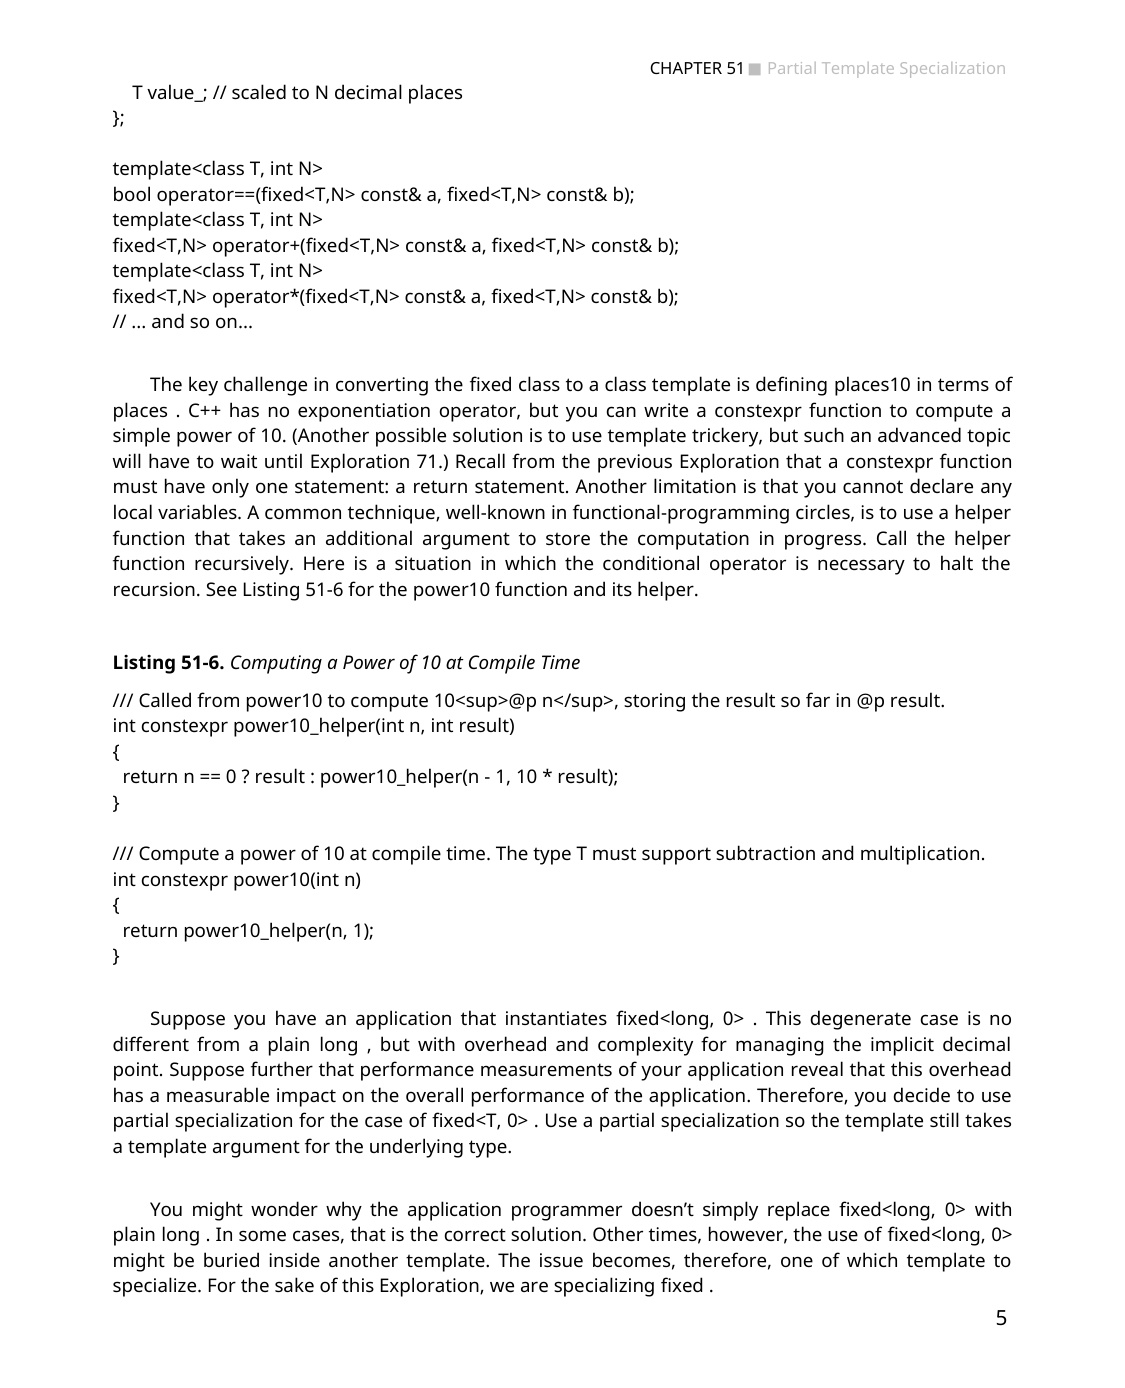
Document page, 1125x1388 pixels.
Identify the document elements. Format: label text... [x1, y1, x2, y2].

text fixed<T,N> operator+(fixed<T,N> const& a, fixed<T,N> const& b); [112, 232, 1012, 258]
text { [112, 891, 1012, 917]
text Listing 51-6. Computing a Power of 10 at Compile Time [112, 649, 1012, 675]
text } [112, 789, 1012, 815]
text // ... and so on... [112, 309, 1012, 334]
text { [112, 738, 1012, 764]
text return n == 0 ? result : power10_helper(n - 1, 10 * result); [112, 764, 1012, 789]
text return power10_helper(n, 1); [112, 917, 1012, 942]
text T value_; // scaled to N decimal places [112, 79, 1012, 104]
text int constexpr power10(int n) [112, 866, 1012, 891]
text int constexpr power10_helper(int n, int result) [112, 713, 1012, 738]
text } [112, 942, 1012, 968]
text /// Compute a power of 10 at compile time. The type T must support subtraction and multiplication. [112, 840, 1012, 866]
text /// Called from power10 to compute 10<sup>@p n</sup>, storing the result so far in @p result. [112, 687, 1012, 713]
text template<class T, int N> [112, 207, 1012, 232]
text bool operator==(fixed<T,N> const& a, fixed<T,N> const& b); [112, 181, 1012, 207]
text You might wonder why the application programmer doesn’t simply replace fixed<long, 0> with plain long . In some cases, that is the correct solution. Other times, however, the use of fixed<long, 0> might be buried inside another template. The issue becomes, therefore, one of which template to specialize. For the sake of this Exploration, we are specializing fixed . [112, 1196, 1012, 1298]
text }; [112, 104, 1012, 130]
text Suppose you have an application that instantiates fixed<long, 0> . This degenerate case is no different from a plain long , but with overhead and complexity for managing the implicit decimal point. Suppose further that performance measurements of your application reveal that this overhead has a measurable impact on the overall performance of the application. Therefore, you decide to use partial specialization for the case of fixed<T, 0> . Use a partial specialization so the template still takes a template argument for the underlying type. [112, 1006, 1012, 1159]
text template<class T, int N> [112, 258, 1012, 283]
text fixed<T,N> operator*(fixed<T,N> const& a, fixed<T,N> const& b); [112, 283, 1012, 309]
text The key challenge in converting the fixed class to a class template is defining places10 in terms of places . C++ has no exponentiation operator, but you can write a constexpr function to compute a simple power of 10. (Another possible solution is to use template trickery, but such an advanced topic will have to wait until Exploration 71.) Recall from the previous Exploration that a constexpr function must have only one statement: a return statement. Another limitation is that you cannot declare any local variables. A common technique, well-known in functional-programming circles, is to use a helper function that takes an additional argument to store the computation in progress. Call the helper function recursively. Here is a situation in which the conditional operator is necessary to halt the recursion. See Listing 51-6 for the power10 function and its helper. [112, 372, 1012, 601]
text template<class T, int N> [112, 156, 1012, 181]
